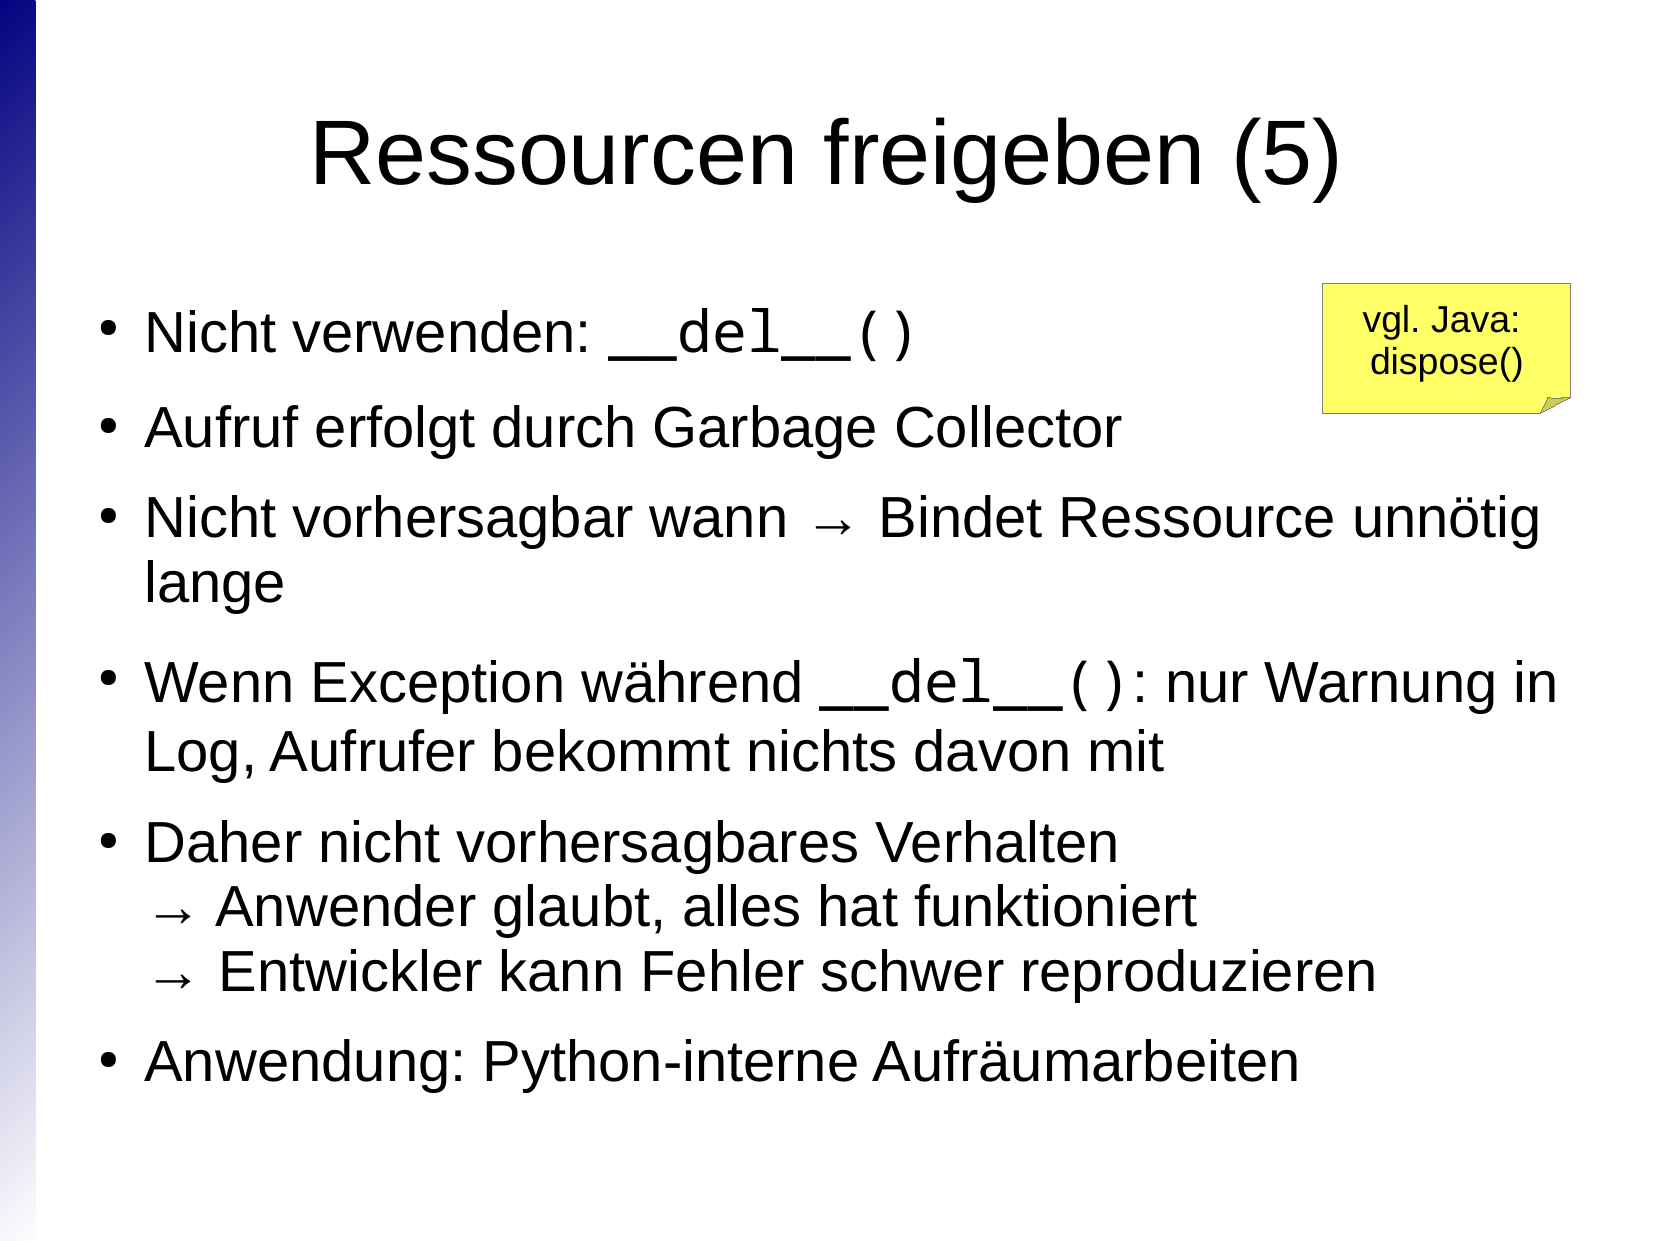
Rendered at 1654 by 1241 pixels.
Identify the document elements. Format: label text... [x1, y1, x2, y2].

list Nicht verwenden: __del__() Aufruf erfolgt durch Garbage Collector Nicht vorhersagbar wann → Bindet Ressource unnötig lange Wenn Exception während __del__(): nur Warnung in Log, Aufrufer bekommt nichts davon mit Daher nicht vorhersagbares Verhalten → Anwender glaubt, alles hat funktioniert → Entwickler kann Fehler schwer reproduzieren Anwendung: Python-interne Aufräumarbeiten [82, 290, 1571, 1109]
text_box vgl. Java: dispose() [1322, 283, 1571, 414]
title Ressourcen freigeben (5) [82, 49, 1571, 257]
